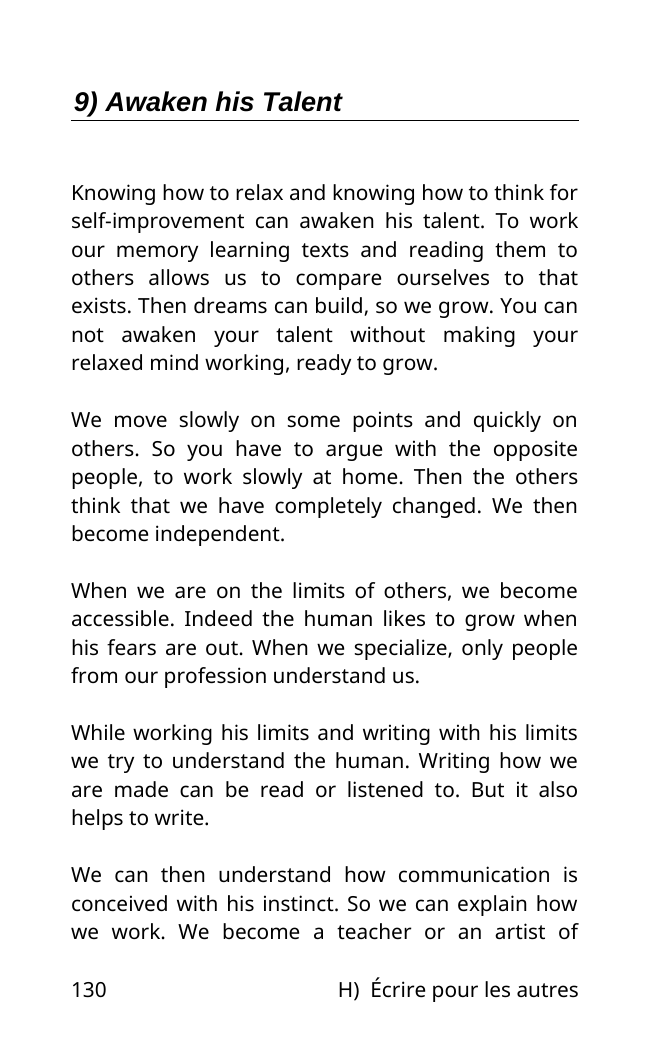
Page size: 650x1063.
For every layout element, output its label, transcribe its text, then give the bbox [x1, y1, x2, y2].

subtitle Awaken his Talent [71, 84, 579, 120]
text When we are on the limits of others, we become accessible. Indeed the human likes to grow when his fears are out. When we specialize, only people from our profession understand us. [71, 548, 579, 690]
text We can then understand how communication is conceived with his instinct. So we can explain how we work. We become a teacher or an artist of [71, 832, 579, 946]
text Knowing how to relax and knowing how to think for self-improvement can awaken his talent. To work our memory learning texts and reading them to others allows us to compare ourselves to that exists. Then dreams can build, so we grow. You can not awaken your talent without making your relaxed mind working, ready to grow. [71, 121, 579, 377]
text We move slowly on some points and quickly on others. So you have to argue with the opposite people, to work slowly at home. Then the others think that we have completely changed. We then become independent. [71, 377, 579, 548]
text While working his limits and writing with his limits we try to understand the human. Writing how we are made can be read or listened to. But it also helps to write. [71, 690, 579, 832]
